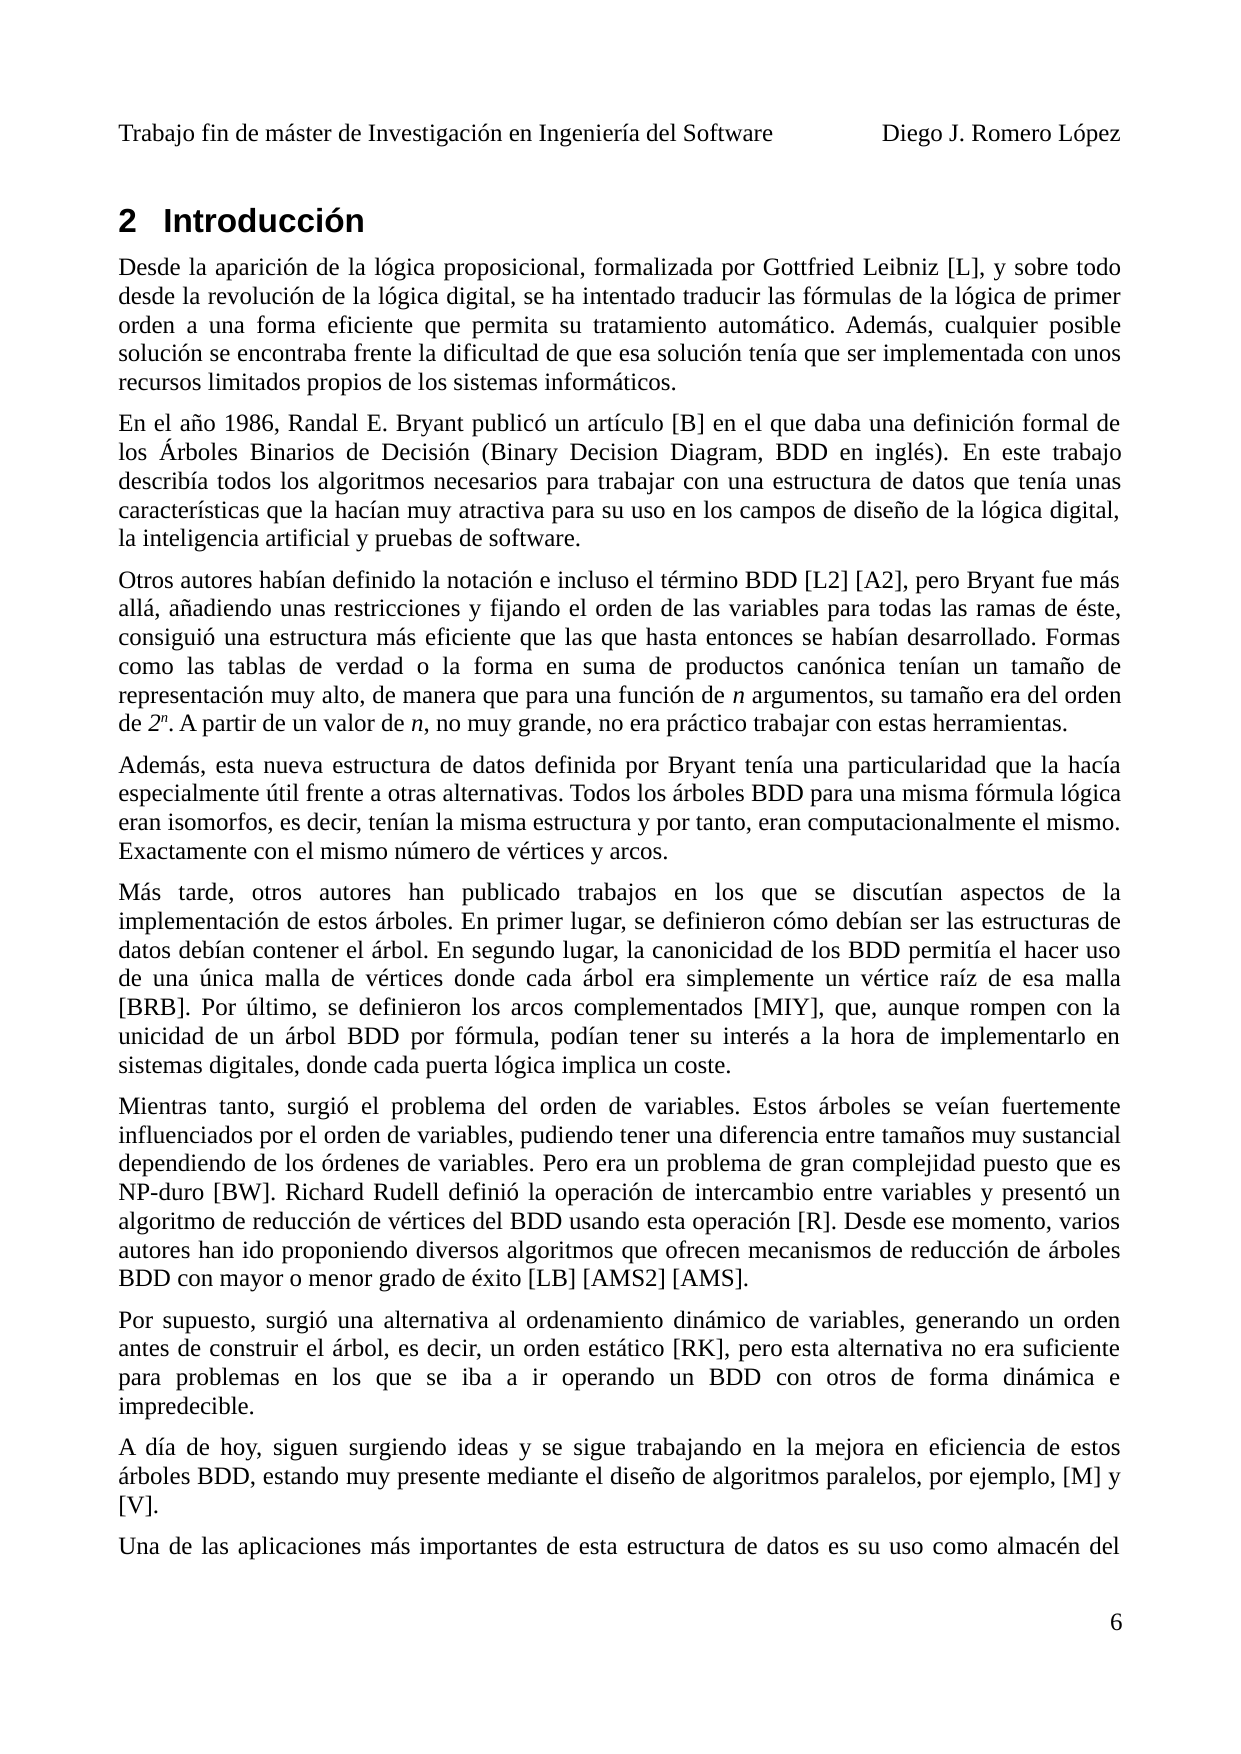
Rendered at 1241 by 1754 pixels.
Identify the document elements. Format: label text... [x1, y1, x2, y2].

text En el año 1986, Randal E. Bryant publicó un artículo [B] en el que daba una definición formal de los Árboles Binarios de Decisión (Binary Decision Diagram, BDD en inglés). En este trabajo describía todos los algoritmos necesarios para trabajar con una estructura de datos que tenía unas características que la hacían muy atractiva para su uso en los campos de diseño de la lógica digital, la inteligencia artificial y pruebas de software. [118, 408, 1122, 552]
text Más tarde, otros autores han publicado trabajos en los que se discutían aspectos de la implementación de estos árboles. En primer lugar, se definieron cómo debían ser las estructuras de datos debían contener el árbol. En segundo lugar, la canonicidad de los BDD permitía el hacer uso de una única malla de vértices donde cada árbol era simplemente un vértice raíz de esa malla [BRB]. Por último, se definieron los arcos complementados [MIY], que, aunque rompen con la unicidad de un árbol BDD por fórmula, podían tener su interés a la hora de implementarlo en sistemas digitales, donde cada puerta lógica implica un coste. [118, 877, 1122, 1078]
text Por supuesto, surgió una alternativa al ordenamiento dinámico de variables, generando un orden antes de construir el árbol, es decir, un orden estático [RK], pero esta alternativa no era suficiente para problemas en los que se iba a ir operando un BDD con otros de forma dinámica e impredecible. [118, 1305, 1122, 1420]
subtitle Introducción [118, 201, 1122, 240]
text Además, esta nueva estructura de datos definida por Bryant tenía una particularidad que la hacía especialmente útil frente a otras alternativas. Todos los árboles BDD para una misma fórmula lógica eran isomorfos, es decir, tenían la misma estructura y por tanto, eran computacionalmente el mismo. Exactamente con el mismo número de vértices y arcos. [118, 750, 1122, 865]
text Mientras tanto, surgió el problema del orden de variables. Estos árboles se veían fuertemente influenciados por el orden de variables, pudiendo tener una diferencia entre tamaños muy sustancial dependiendo de los órdenes de variables. Pero era un problema de gran complejidad puesto que es NP-duro [BW]. Richard Rudell definió la operación de intercambio entre variables y presentó un algoritmo de reducción de vértices del BDD usando esta operación [R]. Desde ese momento, varios autores han ido proponiendo diversos algoritmos que ofrecen mecanismos de reducción de árboles BDD con mayor o menor grado de éxito [LB] [AMS2] [AMS]. [118, 1091, 1122, 1292]
text Desde la aparición de la lógica proposicional, formalizada por Gottfried Leibniz [L], y sobre todo desde la revolución de la lógica digital, se ha intentado traducir las fórmulas de la lógica de primer orden a una forma eficiente que permita su tratamiento automático. Además, cualquier posible solución se encontraba frente la dificultad de que esa solución tenía que ser implementada con unos recursos limitados propios de los sistemas informáticos. [118, 252, 1122, 396]
text A día de hoy, siguen surgiendo ideas y se sigue trabajando en la mejora en eficiencia de estos árboles BDD, estando muy presente mediante el diseño de algoritmos paralelos, por ejemplo, [M] y [V]. [118, 1432, 1122, 1518]
text Una de las aplicaciones más importantes de esta estructura de datos es su uso como almacén del [118, 1531, 1122, 1560]
text Otros autores habían definido la notación e incluso el término BDD [L2] [A2], pero Bryant fue más allá, añadiendo unas restricciones y fijando el orden de las variables para todas las ramas de éste, consiguió una estructura más eficiente que las que hasta entonces se habían desarrollado. Formas como las tablas de verdad o la forma en suma de productos canónica tenían un tamaño de representación muy alto, de manera que para una función de n argumentos, su tamaño era del orden de 2n. A partir de un valor de n, no muy grande, no era práctico trabajar con estas herramientas. [118, 565, 1122, 737]
